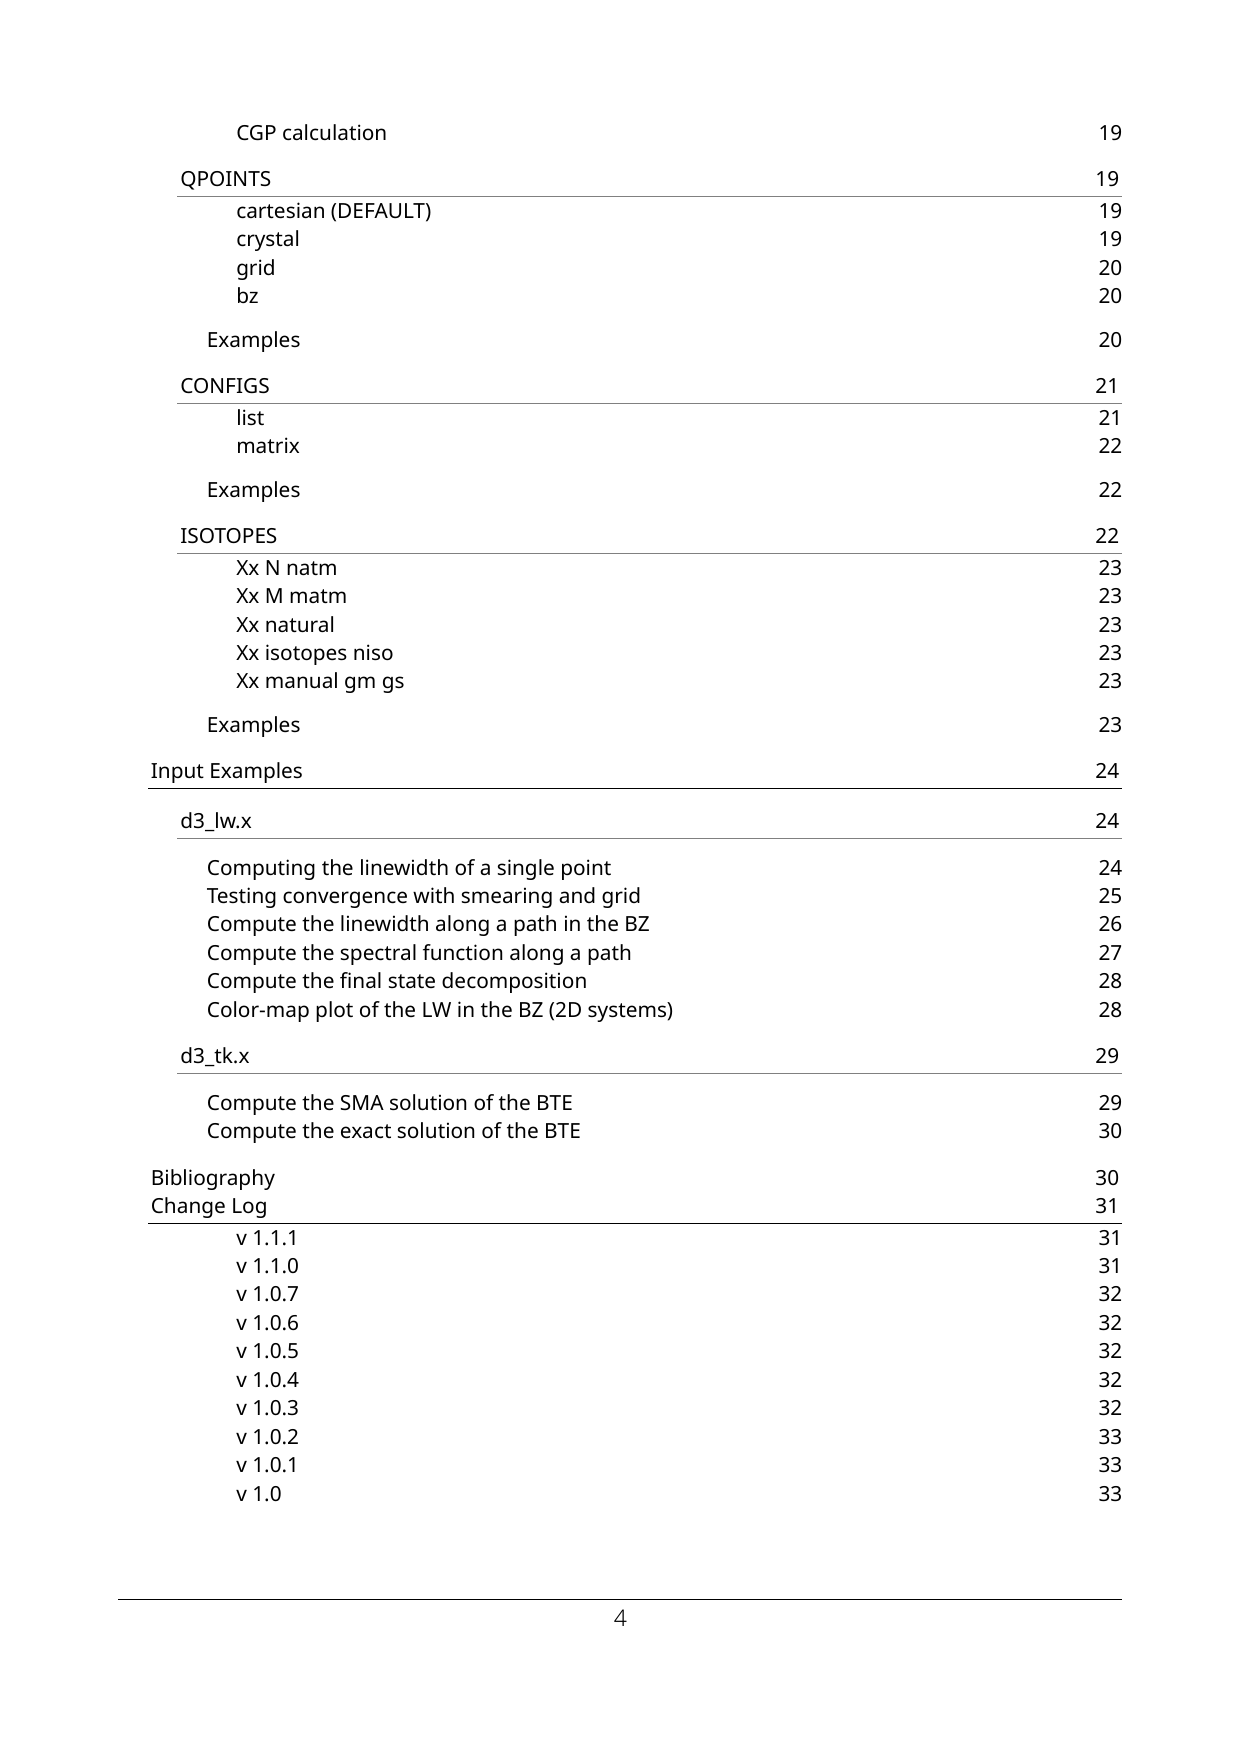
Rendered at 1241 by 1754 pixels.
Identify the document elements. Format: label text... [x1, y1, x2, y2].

text Color-map plot of the LW in the BZ (2D systems) 28 [207, 995, 1122, 1023]
text Compute the final state decomposition 28 [207, 966, 1122, 995]
text v 1.0.3 32 [236, 1393, 1122, 1422]
text v 1.0.1 33 [236, 1450, 1122, 1479]
text QPOINTS 19 [177, 162, 1122, 196]
text Xx natural 23 [236, 610, 1122, 638]
text v 1.0.4 32 [236, 1365, 1122, 1393]
text v 1.0.2 33 [236, 1422, 1122, 1450]
text Compute the linewidth along a path in the BZ 26 [207, 909, 1122, 938]
text v 1.0.7 32 [236, 1279, 1122, 1308]
text Change Log 31 [148, 1191, 1122, 1223]
text Xx manual gm gs 23 [236, 667, 1122, 695]
text Testing convergence with smearing and grid 25 [207, 881, 1122, 909]
text Computing the linewidth of a single point 24 [207, 853, 1122, 881]
text Bibliography 30 [148, 1160, 1122, 1191]
text Xx N natm 23 [236, 554, 1122, 581]
text Compute the SMA solution of the BTE 29 [207, 1088, 1122, 1116]
text matrix 22 [236, 431, 1122, 460]
text bz 20 [236, 281, 1122, 310]
text v 1.0.5 32 [236, 1336, 1122, 1365]
text Compute the exact solution of the BTE 30 [207, 1116, 1122, 1145]
text Xx M matm 23 [236, 581, 1122, 610]
text v 1.1.1 31 [236, 1224, 1122, 1251]
text v 1.1.0 31 [236, 1251, 1122, 1279]
text d3_lw.x 24 [177, 803, 1122, 838]
text v 1.0.6 32 [236, 1308, 1122, 1336]
text d3_tk.x 29 [177, 1038, 1122, 1073]
text CONFIGS 21 [177, 368, 1122, 403]
text Compute the spectral function along a path 27 [207, 938, 1122, 966]
text Examples 23 [207, 710, 1122, 738]
text ISOTOPES 22 [177, 518, 1122, 553]
text grid 20 [236, 253, 1122, 281]
text v 1.0 33 [236, 1479, 1122, 1507]
text Examples 20 [207, 325, 1122, 353]
text list 21 [236, 404, 1122, 431]
text CGP calculation 19 [236, 118, 1122, 147]
text Input Examples 24 [148, 753, 1122, 788]
text cartesian (DEFAULT) 19 [236, 197, 1122, 224]
text Examples 22 [207, 475, 1122, 503]
text Xx isotopes niso 23 [236, 638, 1122, 667]
text crystal 19 [236, 224, 1122, 253]
